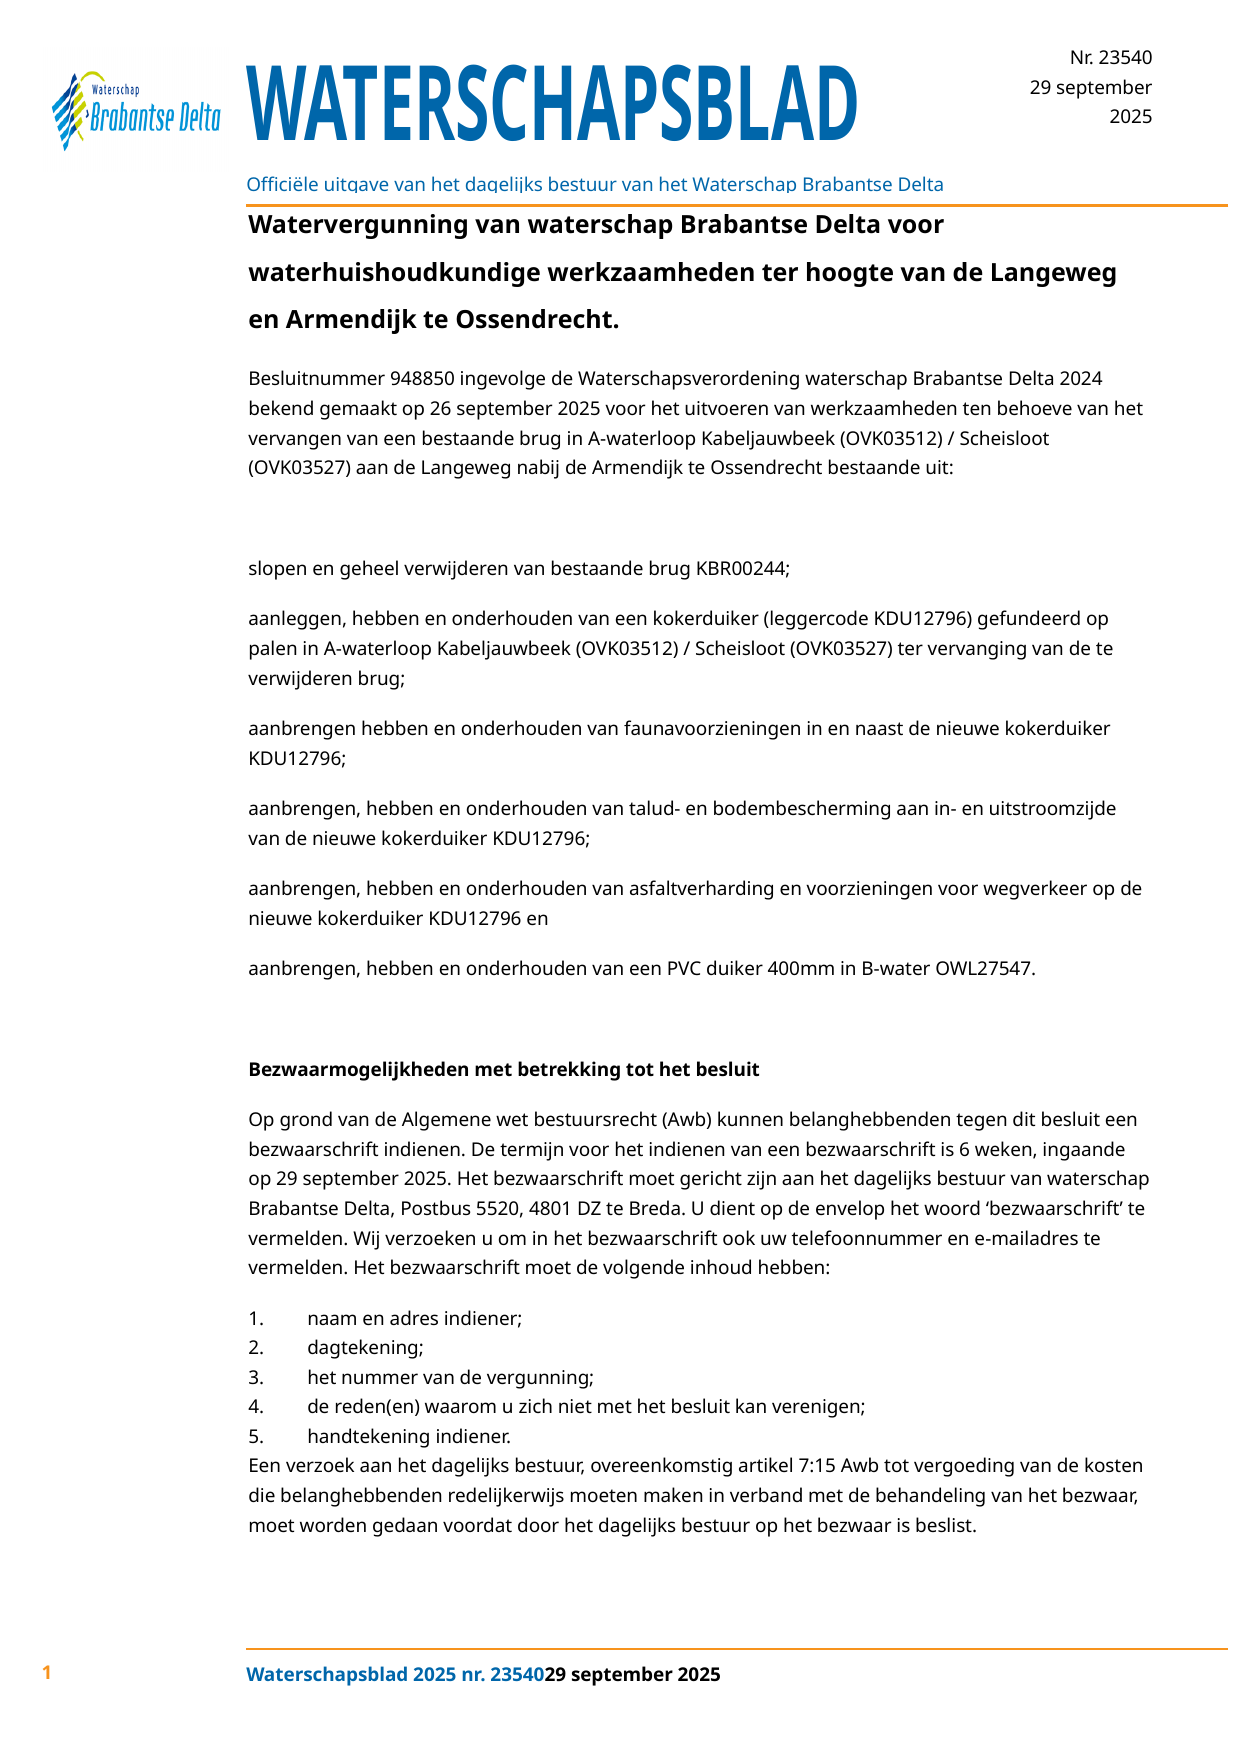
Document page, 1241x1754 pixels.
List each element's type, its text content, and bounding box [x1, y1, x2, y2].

list handtekening indiener. [248, 1423, 1152, 1449]
text Op grond van de Algemene wet bestuursrecht (Awb) kunnen belanghebbenden tegen dit besluit een bezwaarschrift indienen. De termijn voor het indienen van een bezwaarschrift is 6 weken, ingaande op 29 september 2025. Het bezwaarschrift moet gericht zijn aan het dagelijks bestuur van waterschap Brabantse Delta, Postbus 5520, 4801 DZ te Breda. U dient op de envelop het woord ‘bezwaarschrift’ te vermelden. Wij verzoeken u om in het bezwaarschrift ook uw telefoonnummer en e‑mailadres te vermelden. Het bezwaarschrift moet de volgende inhoud hebben: [248, 1106, 1152, 1280]
text aanbrengen hebben en onderhouden van faunavoorzieningen in en naast de nieuwe kokerduiker KDU12796; [248, 715, 1152, 770]
text Een verzoek aan het dagelijks bestuur, overeenkomstig artikel 7:15 Awb tot vergoeding van de kosten die belanghebbenden redelijkerwijs moeten maken in verband met de behandeling van het bezwaar, moet worden gedaan voordat door het dagelijks bestuur op het bezwaar is beslist. [248, 1453, 1152, 1537]
text aanbrengen, hebben en onderhouden van talud- en bodembescherming aan in- en uitstroomzijde van de nieuwe kokerduiker KDU12796; [248, 795, 1152, 850]
text aanbrengen, hebben en onderhouden van asfaltverharding en voorzieningen voor wegverkeer op de nieuwe kokerduiker KDU12796 en [248, 875, 1152, 930]
picture [41, 47, 231, 172]
text Watervergunning van waterschap Brabantse Delta voor waterhuishoudkundige werkzaamheden ter hoogte van de Langeweg en Armendijk te Ossendrecht. [248, 207, 1152, 336]
list het nummer van de vergunning; [248, 1364, 1152, 1389]
list de reden(en) waarom u zich niet met het besluit kan verenigen; [248, 1393, 1152, 1419]
text Besluitnummer 948850 ingevolge de Waterschapsverordening waterschap Brabantse Delta 2024 bekend gemaakt op 26 september 2025 voor het uitvoeren van werkzaamheden ten behoeve van het vervangen van een bestaande brug in A-waterloop Kabeljauwbeek (OVK03512) / Scheisloot (OVK03527) aan de Langeweg nabij de Armendijk te Ossendrecht bestaande uit: [248, 366, 1152, 480]
list naam en adres indiener; [248, 1305, 1152, 1330]
text aanbrengen, hebben en onderhouden van een PVC duiker 400mm in B-water OWL27547. [248, 955, 1152, 981]
text aanleggen, hebben en onderhouden van een kokerduiker (leggercode KDU12796) gefundeerd op palen in A-waterloop Kabeljauwbeek (OVK03512) / Scheisloot (OVK03527) ter vervanging van de te verwijderen brug; [248, 606, 1152, 690]
text slopen en geheel verwijderen van bestaande brug KBR00244; [248, 555, 1152, 581]
list dagtekening; [248, 1334, 1152, 1360]
text Bezwaarmogelijkheden met betrekking tot het besluit [248, 1056, 1152, 1082]
